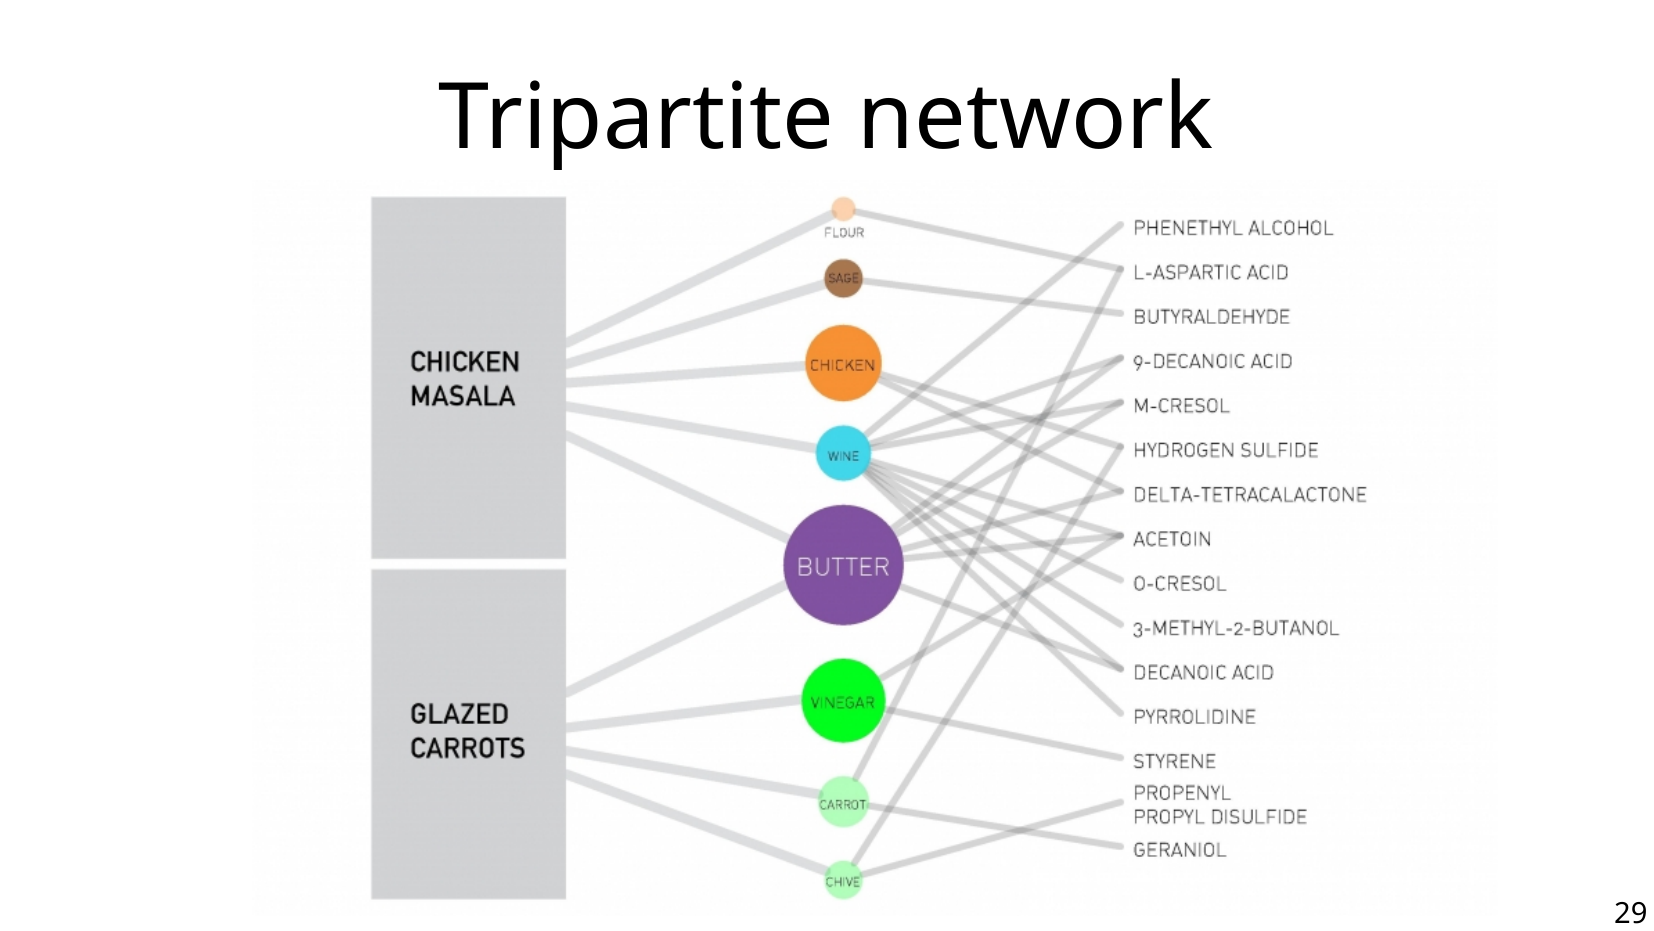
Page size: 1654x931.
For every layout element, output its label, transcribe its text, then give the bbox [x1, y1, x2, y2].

title Tripartite network [82, 1, 1571, 226]
picture [252, 180, 1498, 916]
